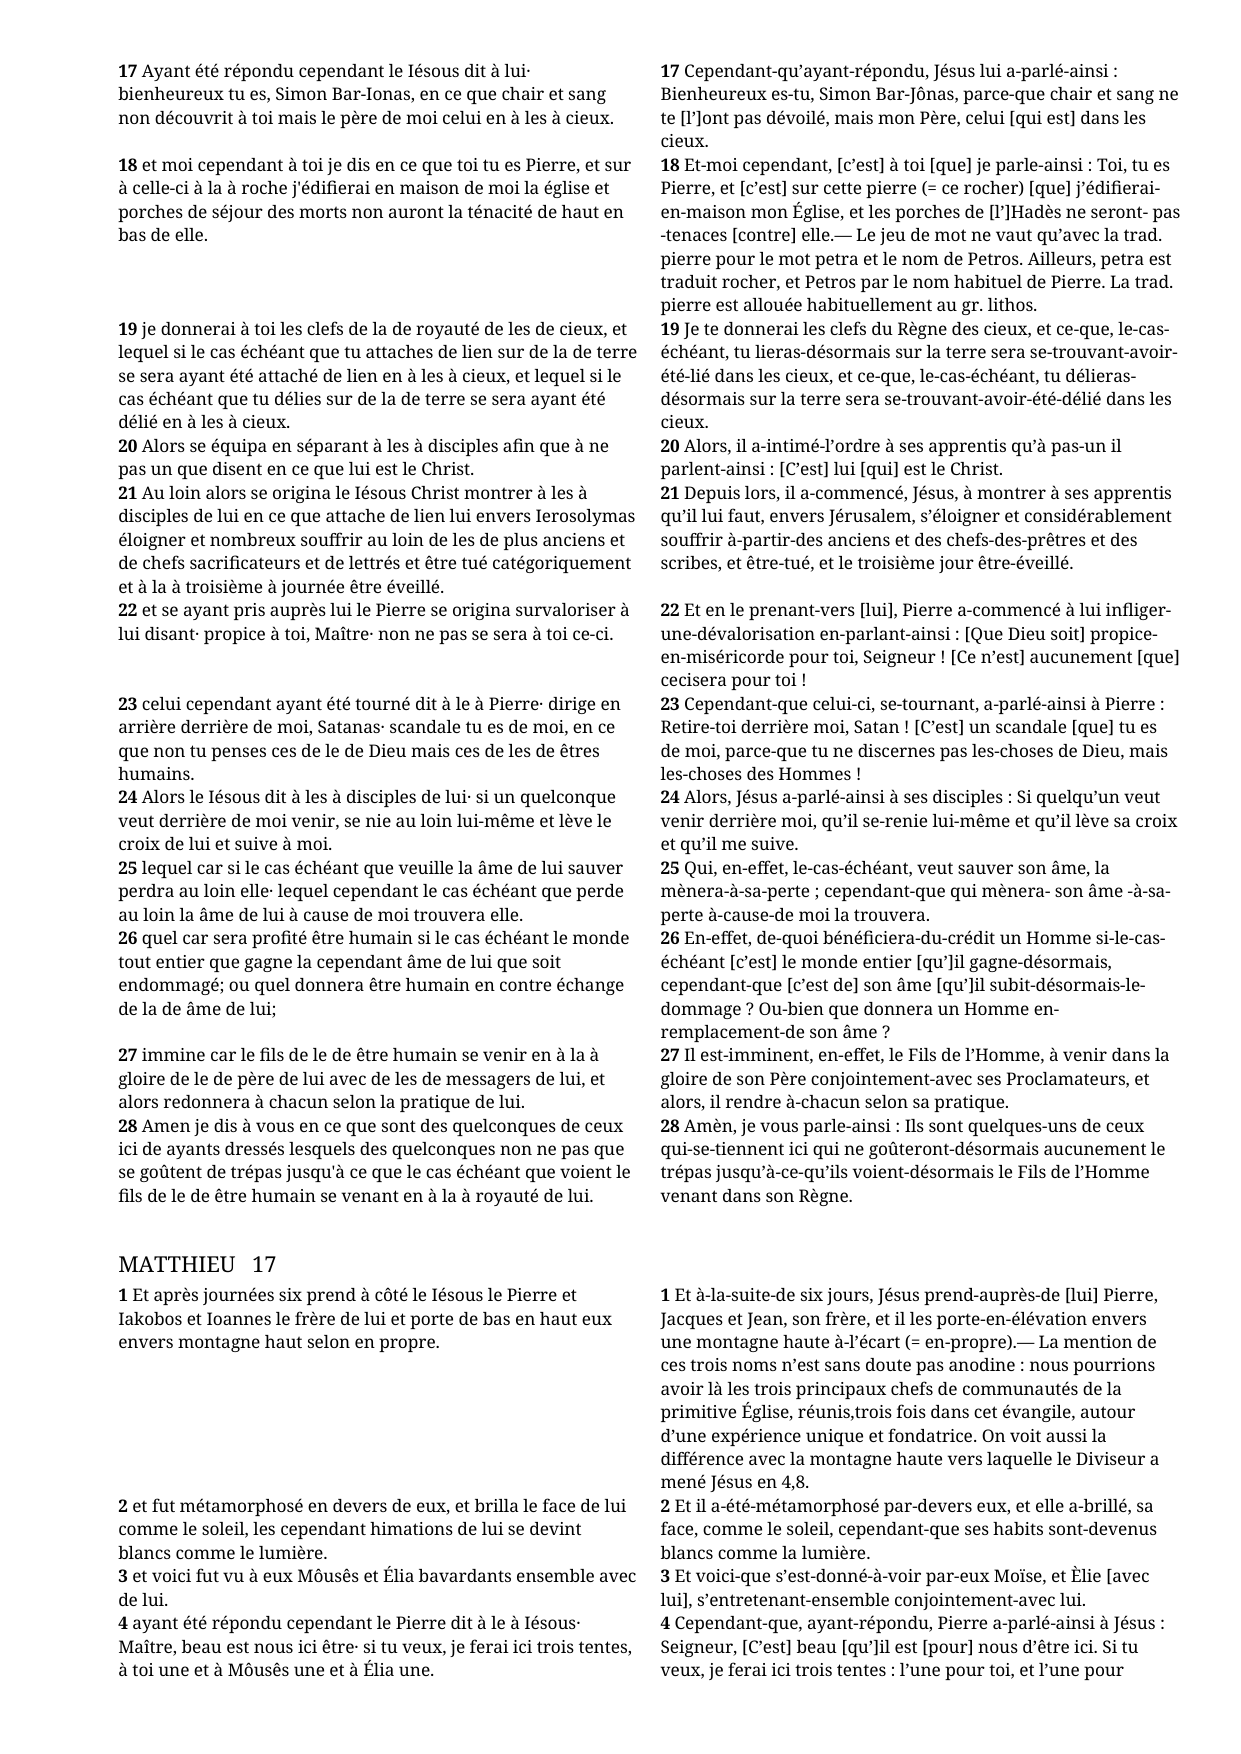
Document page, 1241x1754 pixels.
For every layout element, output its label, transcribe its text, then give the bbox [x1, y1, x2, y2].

table_cell 23 Cependant-que celui-ci, se-tournant, a-parlé-ainsi à Pierre : Retire-toi derrière moi, Satan ! [C’est] un scandale [que] tu es de moi, parce-que tu ne discernes pas les-choses de Dieu, mais les-choses des Hommes ! [660, 692, 1181, 786]
table_cell 22 et se ayant pris auprès lui le Pierre se origina survaloriser à lui disant· propice à toi, Maître· non ne pas se sera à toi ce-ci. [118, 598, 639, 692]
table_cell [639, 598, 660, 692]
table_cell 24 Alors le Iésous dit à les à disciples de lui· si un quelconque veut derrière de moi venir, se nie au loin lui-même et lève le croix de lui et suive à moi. [118, 786, 639, 856]
table_cell 21 Au loin alors se origina le Iésous Christ montrer à les à disciples de lui en ce que attache de lien lui envers Ierosolymas éloigner et nombreux souffrir au loin de les de plus anciens et de chefs sacrificateurs et de lettrés et être tué catégoriquement et à la à troisième à journée être éveillé. [118, 481, 639, 598]
table_cell 18 Et-moi cependant, [c’est] à toi [que] je parle-ainsi : Toi, tu es Pierre, et [c’est] sur cette pierre (= ce rocher) [que] j’édifierai-en-maison mon Église, et les porches de [l’]Hadès ne seront- pas -tenaces [contre] elle.— Le jeu de mot ne vaut qu’avec la trad. pierre pour le mot petra et le nom de Petros. Ailleurs, petra est traduit rocher, et Petros par le nom habituel de Pierre. La trad. pierre est allouée habituellement au gr. lithos. [660, 153, 1181, 317]
table_cell 20 Alors se équipa en séparant à les à disciples afin que à ne pas un que disent en ce que lui est le Christ. [118, 434, 639, 481]
table_cell 19 Je te donnerai les clefs du Règne des cieux, et ce-que, le-cas-échéant, tu lieras-désormais sur la terre sera se-trouvant-avoir-été-lié dans les cieux, et ce-que, le-cas-échéant, tu délieras-désormais sur la terre sera se-trouvant-avoir-été-délié dans les cieux. [660, 317, 1181, 434]
table_cell 26 En-effet, de-quoi bénéficiera-du-crédit un Homme si-le-cas-échéant [c’est] le monde entier [qu’]il gagne-désormais, cependant-que [c’est de] son âme [qu’]il subit-désormais-le-dommage ? Ou-bien que donnera un Homme en-remplacement-de son âme ? [660, 926, 1181, 1043]
table_cell [639, 1114, 660, 1207]
table_cell [639, 59, 660, 153]
table_cell [639, 786, 660, 856]
table_cell 3 et voici fut vu à eux Môusês et Élia bavardants ensemble avec de lui. [118, 1564, 639, 1611]
table_cell [639, 434, 660, 481]
table_cell [639, 1611, 660, 1682]
table_cell 2 et fut métamorphosé en devers de eux, et brilla le face de lui comme le soleil, les cependant himations de lui se devint blancs comme le lumière. [118, 1494, 639, 1564]
text MATTHIEU 17 [118, 1249, 1181, 1279]
table_cell [639, 1564, 660, 1611]
table_cell 21 Depuis lors, il a-commencé, Jésus, à montrer à ses apprentis qu’il lui faut, envers Jérusalem, s’éloigner et considérablement souffrir à-partir-des anciens et des chefs-des-prêtres et des scribes, et être-tué, et le troisième jour être-éveillé. [660, 481, 1181, 598]
table_cell 17 Cependant-qu’ayant-répondu, Jésus lui a-parlé-ainsi : Bienheureux es-tu, Simon Bar-Jônas, parce-que chair et sang ne te [l’]ont pas dévoilé, mais mon Père, celui [qui est] dans les cieux. [660, 59, 1181, 153]
table_cell 22 Et en le prenant-vers [lui], Pierre a-commencé à lui infliger-une-dévalorisation en-parlant-ainsi : [Que Dieu soit] propice-en-miséricorde pour toi, Seigneur ! [Ce n’est] aucunement [que] cecisera pour toi ! [660, 598, 1181, 692]
table_header 1 Et à-la-suite-de six jours, Jésus prend-auprès-de [lui] Pierre, Jacques et Jean, son frère, et il les porte-en-élévation envers une montagne haute à-l’écart (= en-propre).— La mention de ces trois noms n’est sans doute pas anodine : nous pourrions avoir là les trois principaux chefs de communautés de la primitive Église, réunis,trois fois dans cet évangile, autour d’une expérience unique et fondatrice. On voit aussi la différence avec la montagne haute vers laquelle le Diviseur a mené Jésus en 4,8. [660, 1283, 1181, 1494]
table_cell 25 Qui, en-effet, le-cas-échéant, veut sauver son âme, la mènera-à-sa-perte ; cependant-que qui mènera- son âme -à-sa-perte à-cause-de moi la trouvera. [660, 856, 1181, 926]
table_header [639, 1283, 660, 1494]
table_cell [639, 153, 660, 317]
table_cell 20 Alors, il a-intimé-l’ordre à ses apprentis qu’à pas-un il parlent-ainsi : [C’est] lui [qui] est le Christ. [660, 434, 1181, 481]
table_cell [639, 1044, 660, 1114]
table_cell 4 ayant été répondu cependant le Pierre dit à le à Iésous· Maître, beau est nous ici être· si tu veux, je ferai ici trois tentes, à toi une et à Môusês une et à Élia une. [118, 1611, 639, 1682]
table_cell [639, 1494, 660, 1564]
table_cell 2 Et il a-été-métamorphosé par-devers eux, et elle a-brillé, sa face, comme le soleil, cependant-que ses habits sont-devenus blancs comme la lumière. [660, 1494, 1181, 1564]
table_cell 19 je donnerai à toi les clefs de la de royauté de les de cieux, et lequel si le cas échéant que tu attaches de lien sur de la de terre se sera ayant été attaché de lien en à les à cieux, et lequel si le cas échéant que tu délies sur de la de terre se sera ayant été délié en à les à cieux. [118, 317, 639, 434]
table_cell 18 et moi cependant à toi je dis en ce que toi tu es Pierre, et sur à celle-ci à la à roche j'édifierai en maison de moi la église et porches de séjour des morts non auront la ténacité de haut en bas de elle. [118, 153, 639, 317]
table_cell [639, 856, 660, 926]
table_cell [639, 692, 660, 786]
table_cell [639, 481, 660, 598]
table_cell 17 Ayant été répondu cependant le Iésous dit à lui· bienheureux tu es, Simon Bar-Ionas, en ce que chair et sang non découvrit à toi mais le père de moi celui en à les à cieux. [118, 59, 639, 153]
table_cell 27 Il est-imminent, en-effet, le Fils de l’Homme, à venir dans la gloire de son Père conjointement-avec ses Proclamateurs, et alors, il rendre à-chacun selon sa pratique. [660, 1044, 1181, 1114]
table_cell 23 celui cependant ayant été tourné dit à le à Pierre· dirige en arrière derrière de moi, Satanas· scandale tu es de moi, en ce que non tu penses ces de le de Dieu mais ces de les de êtres humains. [118, 692, 639, 786]
table_cell 4 Cependant-que, ayant-répondu, Pierre a-parlé-ainsi à Jésus : Seigneur, [C’est] beau [qu’]il est [pour] nous d’être ici. Si tu veux, je ferai ici trois tentes : l’une pour toi, et l’une pour Moïse, et l’une pour Èlie. [660, 1611, 1181, 1682]
table_cell 26 quel car sera profité être humain si le cas échéant le monde tout entier que gagne la cependant âme de lui que soit endommagé; ou quel donnera être humain en contre échange de la de âme de lui; [118, 926, 639, 1043]
table_cell 28 Amèn, je vous parle-ainsi : Ils sont quelques-uns de ceux qui-se-tiennent ici qui ne goûteront-désormais aucunement le trépas jusqu’à-ce-qu’ils voient-désormais le Fils de l’Homme venant dans son Règne. [660, 1114, 1181, 1207]
table_cell 24 Alors, Jésus a-parlé-ainsi à ses disciples : Si quelqu’un veut venir derrière moi, qu’il se-renie lui-même et qu’il lève sa croix et qu’il me suive. [660, 786, 1181, 856]
table_cell 27 immine car le fils de le de être humain se venir en à la à gloire de le de père de lui avec de les de messagers de lui, et alors redonnera à chacun selon la pratique de lui. [118, 1044, 639, 1114]
table_cell [639, 926, 660, 1043]
table_cell [639, 317, 660, 434]
table_cell 3 Et voici-que s’est-donné-à-voir par-eux Moïse, et Èlie [avec lui], s’entretenant-ensemble conjointement-avec lui. [660, 1564, 1181, 1611]
table_cell 28 Amen je dis à vous en ce que sont des quelconques de ceux ici de ayants dressés lesquels des quelconques non ne pas que se goûtent de trépas jusqu'à ce que le cas échéant que voient le fils de le de être humain se venant en à la à royauté de lui. [118, 1114, 639, 1207]
table_cell 25 lequel car si le cas échéant que veuille la âme de lui sauver perdra au loin elle· lequel cependant le cas échéant que perde au loin la âme de lui à cause de moi trouvera elle. [118, 856, 639, 926]
table_header 1 Et après journées six prend à côté le Iésous le Pierre et Iakobos et Ioannes le frère de lui et porte de bas en haut eux envers montagne haut selon en propre. [118, 1283, 639, 1494]
